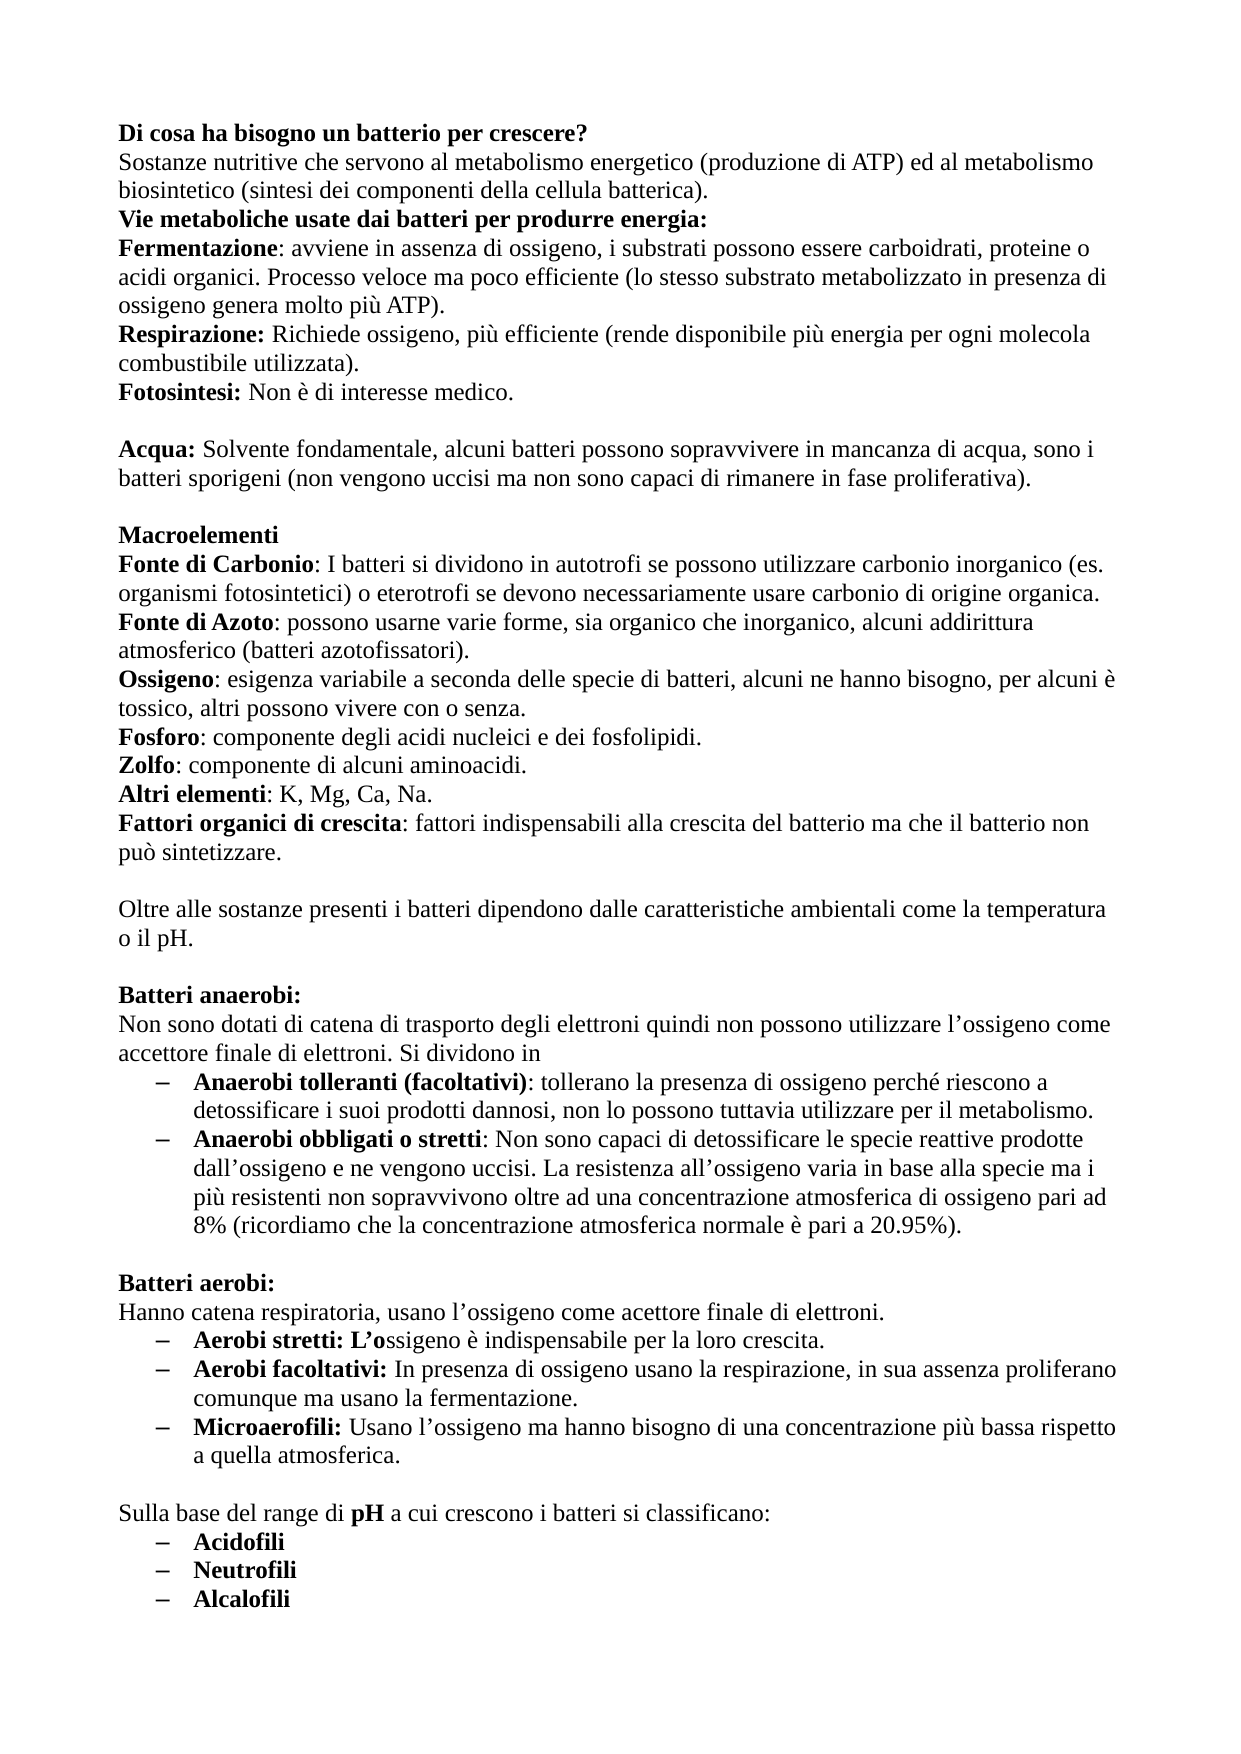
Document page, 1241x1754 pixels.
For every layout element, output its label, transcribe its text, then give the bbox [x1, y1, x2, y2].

text Altri elementi: K, Mg, Ca, Na. [118, 779, 1122, 808]
text Fotosintesi: Non è di interesse medico. [118, 377, 1122, 406]
text Non sono dotati di catena di trasporto degli elettroni quindi non possono utilizzare l’ossigeno come accettore finale di elettroni. Si dividono in [118, 1009, 1122, 1067]
text Fermentazione: avviene in assenza di ossigeno, i substrati possono essere carboidrati, proteine o acidi organici. Processo veloce ma poco efficiente (lo stesso substrato metabolizzato in presenza di ossigeno genera molto più ATP). [118, 233, 1122, 319]
text Fattori organici di crescita: fattori indispensabili alla crescita del batterio ma che il batterio non può sintetizzare. [118, 808, 1122, 866]
list Microaerofili: Usano l’ossigeno ma hanno bisogno di una concentrazione più bassa rispetto a quella atmosferica. [156, 1412, 1122, 1469]
text Oltre alle sostanze presenti i batteri dipendono dalle caratteristiche ambientali come la temperatura o il pH. [118, 894, 1122, 952]
list Neutrofili [156, 1556, 1122, 1584]
list Aerobi stretti: L’ossigeno è indispensabile per la loro crescita. [156, 1326, 1122, 1354]
text Acqua: Solvente fondamentale, alcuni batteri possono sopravvivere in mancanza di acqua, sono i batteri sporigeni (non vengono uccisi ma non sono capaci di rimanere in fase proliferativa). [118, 434, 1122, 492]
list Aerobi facoltativi: In presenza di ossigeno usano la respirazione, in sua assenza proliferano comunque ma usano la fermentazione. [156, 1354, 1122, 1412]
text Zolfo: componente di alcuni aminoacidi. [118, 751, 1122, 779]
text Sulla base del range di pH a cui crescono i batteri si classificano: [118, 1498, 1122, 1527]
text Fonte di Azoto: possono usarne varie forme, sia organico che inorganico, alcuni addirittura atmosferico (batteri azotofissatori). [118, 607, 1122, 664]
text Batteri aerobi: [118, 1268, 1122, 1297]
text Macroelementi [118, 521, 1122, 549]
text Fosforo: componente degli acidi nucleici e dei fosfolipidi. [118, 722, 1122, 751]
text Hanno catena respiratoria, usano l’ossigeno come acettore finale di elettroni. [118, 1297, 1122, 1326]
list Acidofili [156, 1527, 1122, 1556]
list Anaerobi tolleranti (facoltativi): tollerano la presenza di ossigeno perché riescono a detossificare i suoi prodotti dannosi, non lo possono tuttavia utilizzare per il metabolismo. [156, 1067, 1122, 1124]
list Alcalofili [156, 1584, 1122, 1613]
text Ossigeno: esigenza variabile a seconda delle specie di batteri, alcuni ne hanno bisogno, per alcuni è tossico, altri possono vivere con o senza. [118, 664, 1122, 722]
list Anaerobi obbligati o stretti: Non sono capaci di detossificare le specie reattive prodotte dall’ossigeno e ne vengono uccisi. La resistenza all’ossigeno varia in base alla specie ma i più resistenti non sopravvivono oltre ad una concentrazione atmosferica di ossigeno pari ad 8% (ricordiamo che la concentrazione atmosferica normale è pari a 20.95%). [156, 1124, 1122, 1239]
text Vie metaboliche usate dai batteri per produrre energia: [118, 204, 1122, 233]
text Batteri anaerobi: [118, 981, 1122, 1009]
text Sostanze nutritive che servono al metabolismo energetico (produzione di ATP) ed al metabolismo biosintetico (sintesi dei componenti della cellula batterica). [118, 147, 1122, 204]
text Fonte di Carbonio: I batteri si dividono in autotrofi se possono utilizzare carbonio inorganico (es. organismi fotosintetici) o eterotrofi se devono necessariamente usare carbonio di origine organica. [118, 549, 1122, 607]
text Respirazione: Richiede ossigeno, più efficiente (rende disponibile più energia per ogni molecola combustibile utilizzata). [118, 319, 1122, 377]
text Di cosa ha bisogno un batterio per crescere? [118, 118, 1122, 147]
